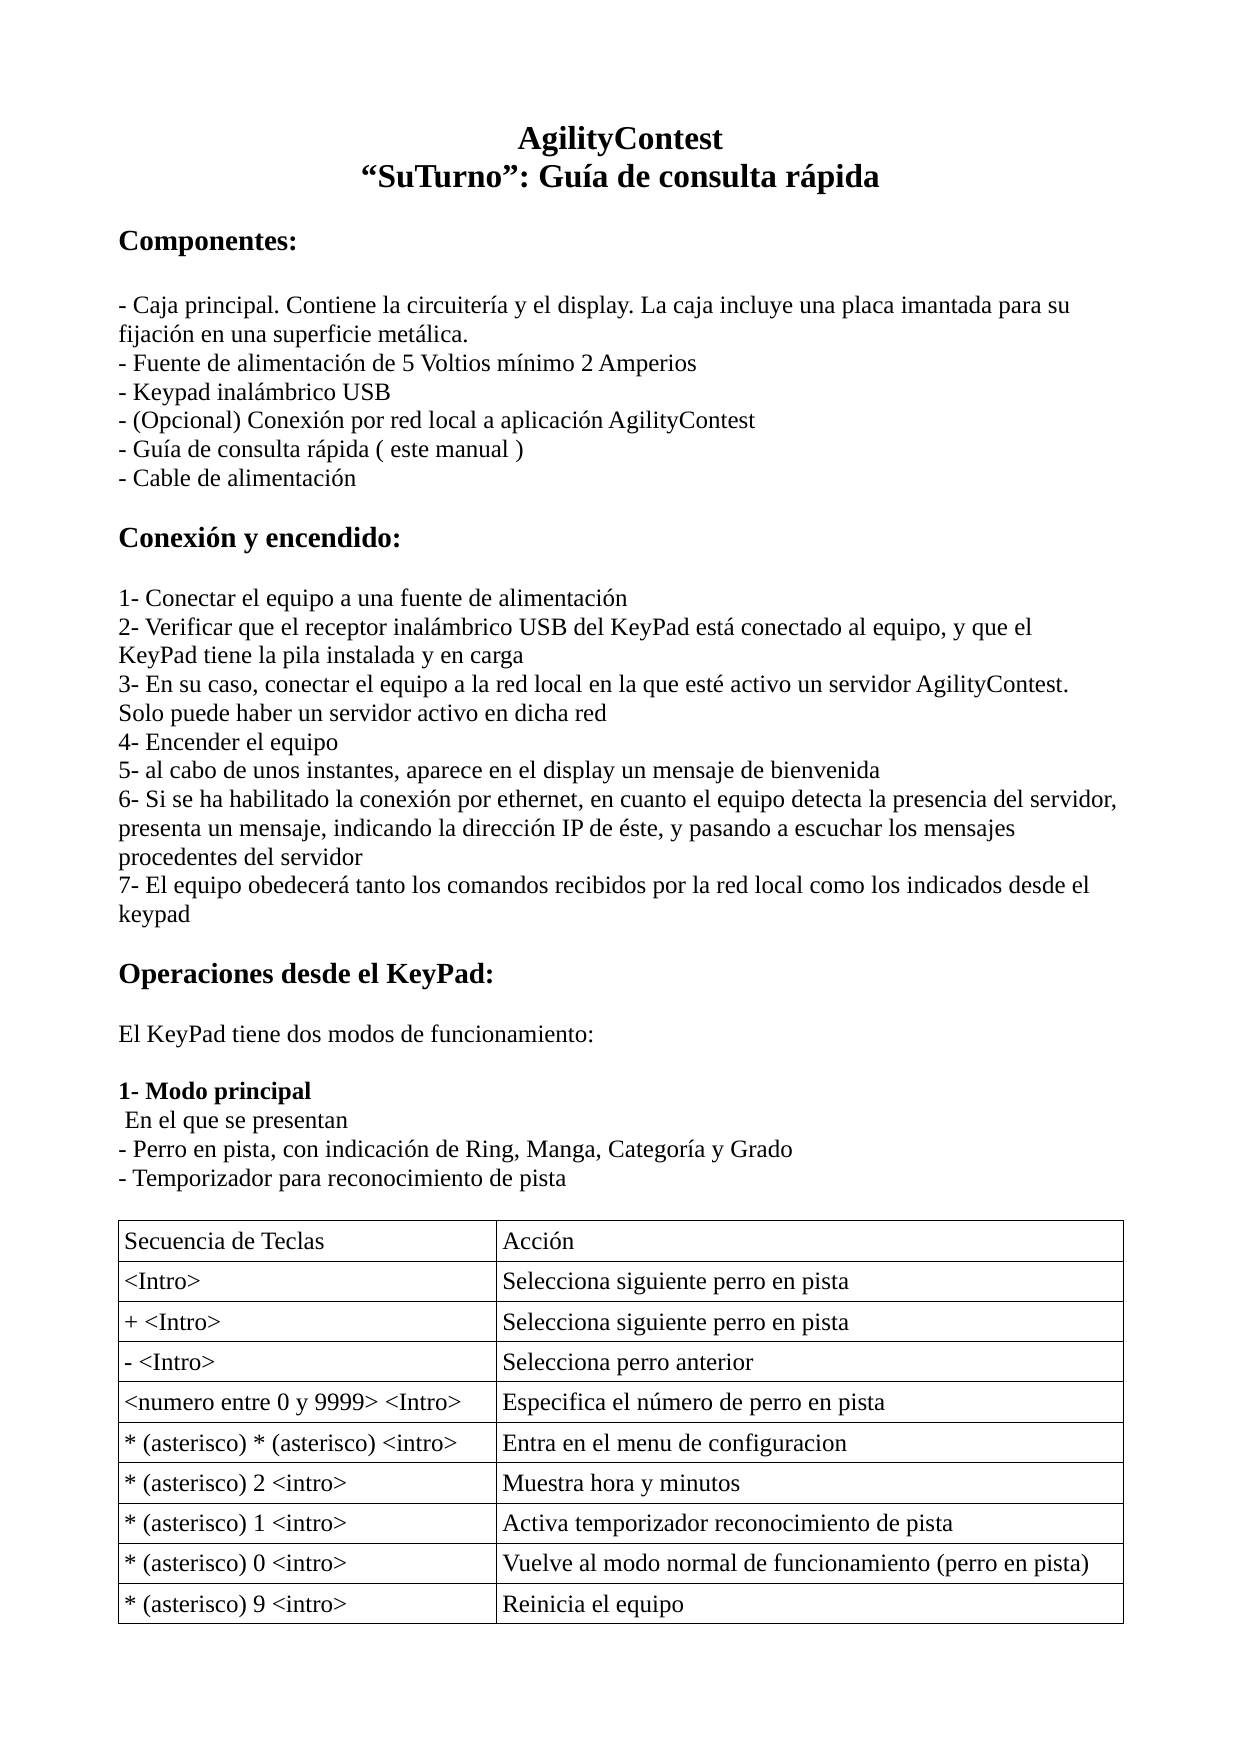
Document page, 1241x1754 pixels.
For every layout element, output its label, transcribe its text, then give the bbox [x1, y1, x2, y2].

table_cell + <Intro> [119, 1302, 496, 1341]
table_cell * (asterisco) 2 <intro> [119, 1463, 496, 1502]
text En el que se presentan [118, 1105, 1122, 1134]
text 7- El equipo obedecerá tanto los comandos recibidos por la red local como los indicados desde el keypad [118, 870, 1122, 928]
table_cell Selecciona siguiente perro en pista [497, 1262, 1123, 1301]
table_cell Activa temporizador reconocimiento de pista [497, 1504, 1123, 1543]
table_cell Entra en el menu de configuracion [497, 1423, 1123, 1462]
text Solo puede haber un servidor activo en dicha red [118, 698, 1122, 727]
text 1- Modo principal [118, 1076, 1122, 1105]
table_cell * (asterisco) 0 <intro> [119, 1544, 496, 1583]
text - (Opcional) Conexión por red local a aplicación AgilityContest [118, 406, 1122, 434]
text 5- al cabo de unos instantes, aparece en el display un mensaje de bienvenida [118, 755, 1122, 784]
table_cell <Intro> [119, 1262, 496, 1301]
text 4- Encender el equipo [118, 727, 1122, 755]
table_header Secuencia de Teclas [119, 1221, 496, 1261]
text - Temporizador para reconocimiento de pista [118, 1163, 1122, 1191]
text Componentes: [118, 223, 1122, 257]
text - Cable de alimentación [118, 463, 1122, 492]
text - Caja principal. Contiene la circuitería y el display. La caja incluye una placa imantada para su fijación en una superficie metálica. [118, 291, 1122, 348]
table_cell Reinicia el equipo [497, 1584, 1123, 1623]
table_cell * (asterisco) 9 <intro> [119, 1584, 496, 1623]
text KeyPad tiene la pila instalada y en carga [118, 640, 1122, 669]
text - Fuente de alimentación de 5 Voltios mínimo 2 Amperios [118, 348, 1122, 377]
text Conexión y encendido: [118, 521, 1122, 554]
text 1- Conectar el equipo a una fuente de alimentación [118, 554, 1122, 612]
text 6- Si se ha habilitado la conexión por ethernet, en cuanto el equipo detecta la presencia del servidor, presenta un mensaje, indicando la dirección IP de éste, y pasando a escuchar los mensajes procedentes del servidor [118, 784, 1122, 870]
text “SuTurno”: Guía de consulta rápida [118, 156, 1122, 195]
text 2- Verificar que el receptor inalámbrico USB del KeyPad está conectado al equipo, y que el [118, 612, 1122, 640]
text El KeyPad tiene dos modos de funcionamiento: [118, 1019, 1122, 1048]
table_cell <numero entre 0 y 9999> <Intro> [119, 1382, 496, 1422]
table_cell Especifica el número de perro en pista [497, 1382, 1123, 1422]
text 3- En su caso, conectar el equipo a la red local en la que esté activo un servidor AgilityContest. [118, 669, 1122, 698]
table_cell * (asterisco) 1 <intro> [119, 1504, 496, 1543]
table_cell * (asterisco) * (asterisco) <intro> [119, 1423, 496, 1462]
table_cell Muestra hora y minutos [497, 1463, 1123, 1502]
table_header Acción [497, 1221, 1123, 1261]
table_cell Selecciona siguiente perro en pista [497, 1302, 1123, 1341]
text - Keypad inalámbrico USB [118, 377, 1122, 406]
table_cell Vuelve al modo normal de funcionamiento (perro en pista) [497, 1544, 1123, 1583]
text AgilityContest [118, 118, 1122, 156]
text - Perro en pista, con indicación de Ring, Manga, Categoría y Grado [118, 1134, 1122, 1163]
table_cell - <Intro> [119, 1342, 496, 1381]
table_cell Selecciona perro anterior [497, 1342, 1123, 1381]
text Operaciones desde el KeyPad: [118, 957, 1122, 990]
text - Guía de consulta rápida ( este manual ) [118, 434, 1122, 463]
